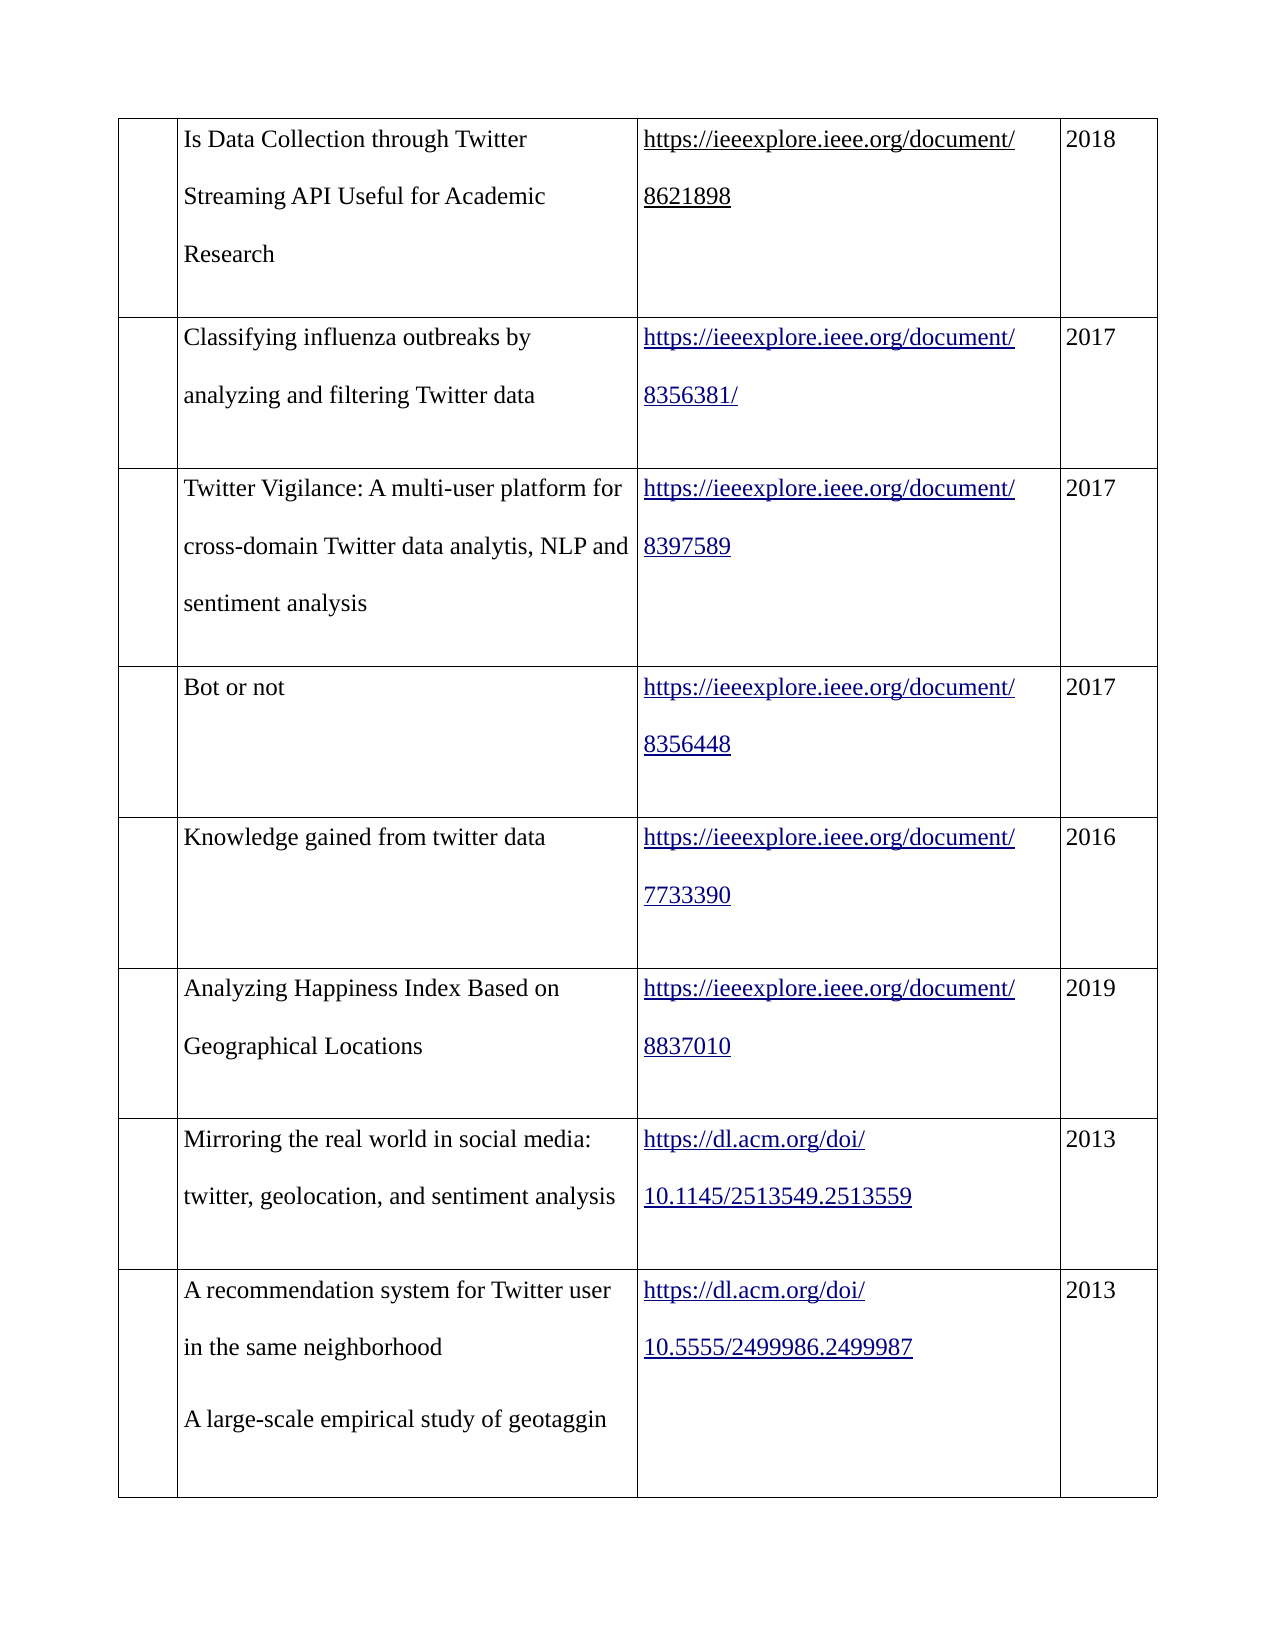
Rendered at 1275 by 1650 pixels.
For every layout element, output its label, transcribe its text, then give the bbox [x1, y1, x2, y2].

table_cell Analyzing Happiness Index Based on Geographical Locations [178, 969, 637, 1118]
table_cell https://ieeexplore.ieee.org/document/8397589 [638, 469, 1060, 666]
table_cell 2016 [1061, 818, 1157, 967]
table_cell 2019 [1061, 969, 1157, 1118]
table_cell 2013 [1061, 1119, 1157, 1269]
table_cell [119, 119, 177, 317]
table_cell https://dl.acm.org/doi/10.1145/2513549.2513559 [638, 1119, 1060, 1269]
table_cell Classifying influenza outbreaks by analyzing and filtering Twitter data [178, 318, 637, 467]
table_cell https://ieeexplore.ieee.org/document/7733390 [638, 818, 1060, 967]
table_cell [119, 667, 177, 817]
table_cell 2017 [1061, 469, 1157, 666]
table_cell [119, 1119, 177, 1269]
table_cell Is Data Collection through Twitter Streaming API Useful for Academic Research [178, 119, 637, 317]
table_cell https://ieeexplore.ieee.org/document/8356381/ [638, 318, 1060, 467]
table_cell Knowledge gained from twitter data [178, 818, 637, 967]
table_cell 2017 [1061, 318, 1157, 467]
table_cell https://ieeexplore.ieee.org/document/8356448 [638, 667, 1060, 817]
table_cell Mirroring the real world in social media: twitter, geolocation, and sentiment analysis [178, 1119, 637, 1269]
table_cell 2017 [1061, 667, 1157, 817]
table_cell Bot or not [178, 667, 637, 817]
table_cell 2013 [1061, 1270, 1157, 1497]
table_cell [119, 318, 177, 467]
table_cell [119, 818, 177, 967]
table_cell Twitter Vigilance: A multi-user platform for cross-domain Twitter data analytis, NLP and sentiment analysis [178, 469, 637, 666]
table_cell https://ieeexplore.ieee.org/document/8837010 [638, 969, 1060, 1118]
table_cell https://ieeexplore.ieee.org/document/8621898 [638, 119, 1060, 317]
table_cell [119, 969, 177, 1118]
table_cell [119, 1270, 177, 1497]
table_cell https://dl.acm.org/doi/10.5555/2499986.2499987 [638, 1270, 1060, 1497]
table_cell A recommendation system for Twitter user in the same neighborhood A large-scale empirical study of geotaggin [178, 1270, 637, 1497]
table_cell [119, 469, 177, 666]
table_cell 2018 [1061, 119, 1157, 317]
